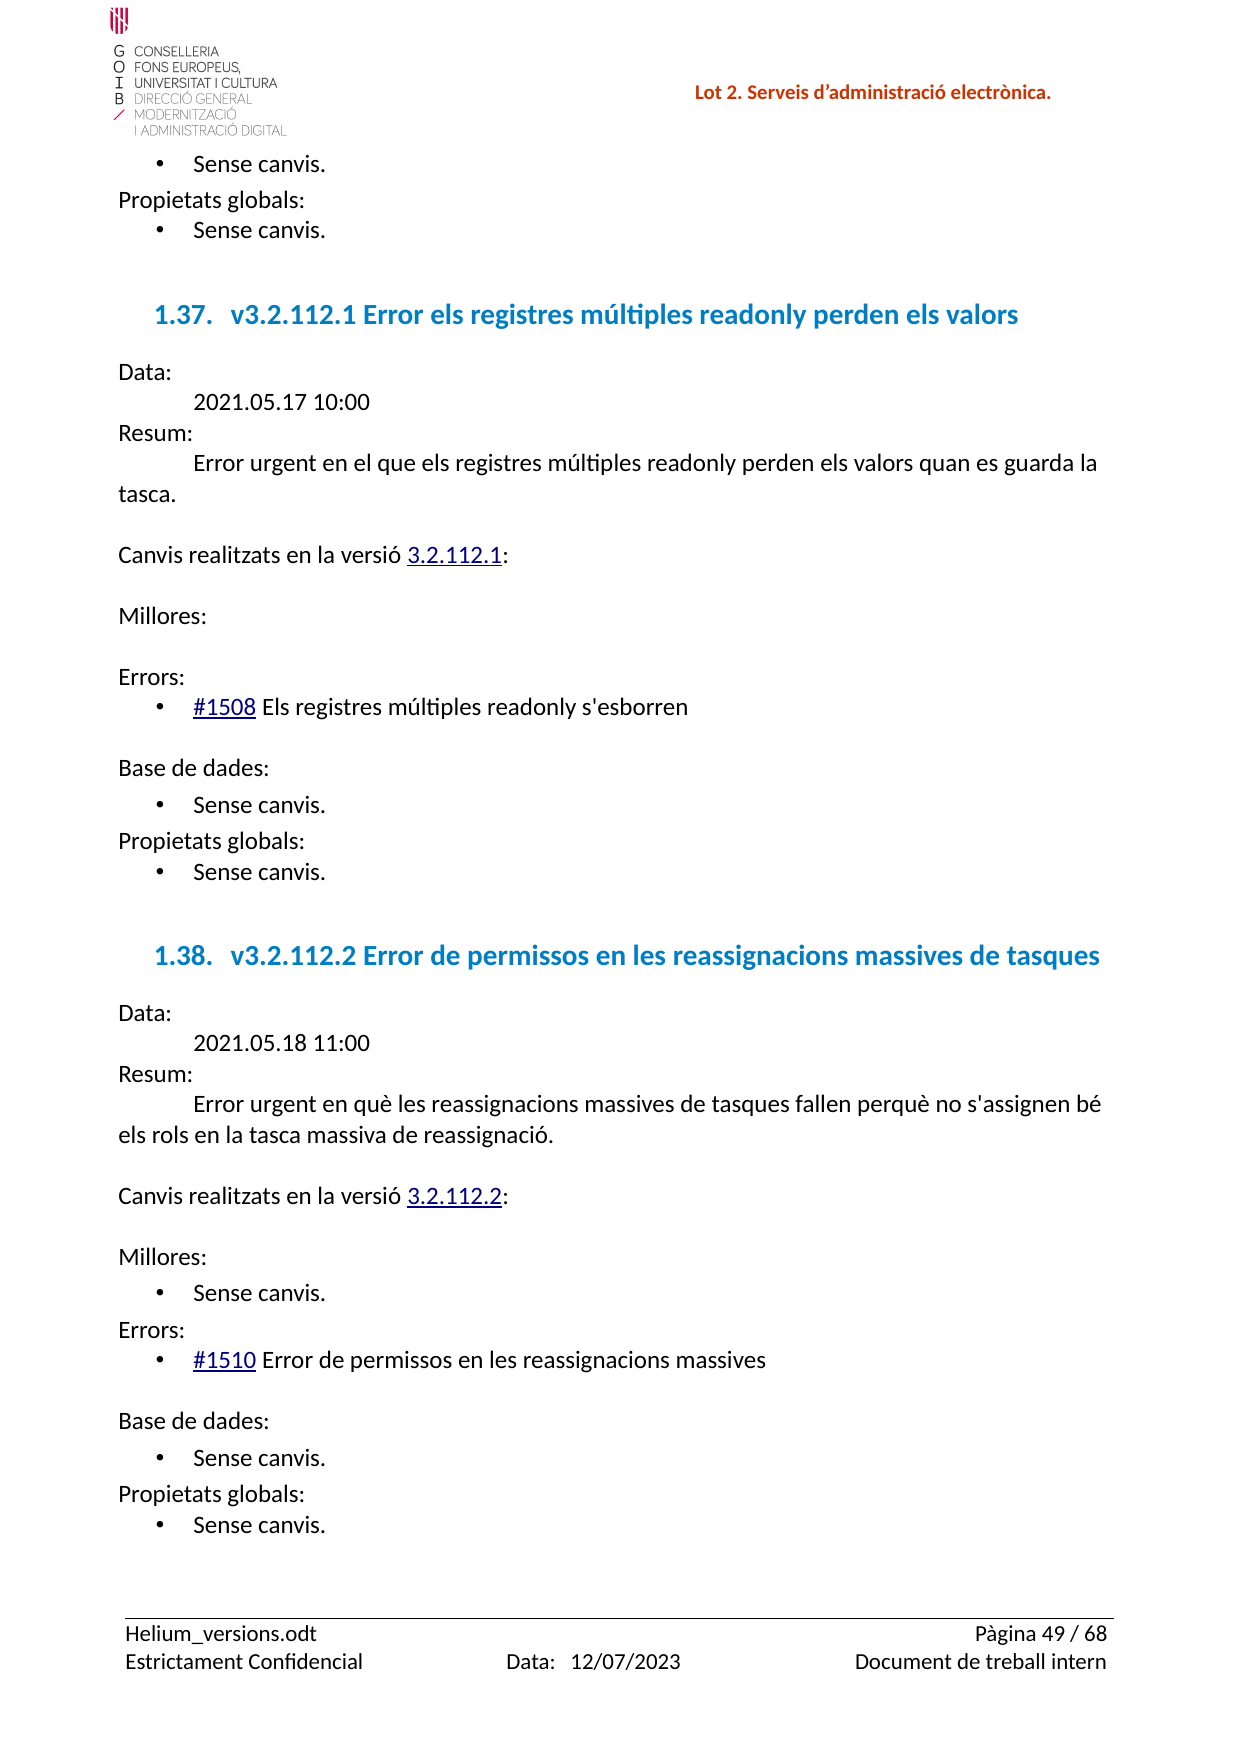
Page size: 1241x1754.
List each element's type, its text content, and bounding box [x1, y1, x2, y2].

text 2021.05.17 10:00 [118, 386, 1122, 417]
text Data: [118, 356, 1122, 386]
text Canvis realitzats en la versió 3.2.112.2: [118, 1180, 1122, 1210]
text 2021.05.18 11:00 [118, 1027, 1122, 1058]
list #1508 Els registres múltiples readonly s'esborren [156, 691, 1122, 722]
subtitle v3.2.112.2 Error de permissos en les reassignacions massives de tasques [153, 937, 1122, 973]
text Millores: [118, 600, 1122, 630]
text Error urgent en què les reassignacions massives de tasques fallen perquè no s'assignen bé els rols en la tasca massiva de reassignació. [118, 1088, 1122, 1149]
list Sense canvis. [156, 215, 1122, 245]
text Resum: [118, 1058, 1122, 1088]
text Error urgent en el que els registres múltiples readonly perden els valors quan es guarda la tasca. [118, 447, 1122, 508]
text Propietats globals: [118, 1478, 1122, 1509]
text Errors: [118, 661, 1122, 691]
text Data: [118, 997, 1122, 1027]
list Sense canvis. [156, 789, 1122, 819]
list Sense canvis. [156, 1442, 1122, 1472]
text Millores: [118, 1241, 1122, 1271]
text Propietats globals: [118, 825, 1122, 856]
text Canvis realitzats en la versió 3.2.112.1: [118, 539, 1122, 569]
text Propietats globals: [118, 184, 1122, 215]
list Sense canvis. [156, 1509, 1122, 1539]
text Errors: [118, 1314, 1122, 1344]
list #1510 Error de permissos en les reassignacions massives [156, 1344, 1122, 1375]
list Sense canvis. [156, 148, 1122, 178]
list Sense canvis. [156, 1277, 1122, 1308]
subtitle v3.2.112.1 Error els registres múltiples readonly perden els valors [153, 296, 1122, 332]
list Sense canvis. [156, 856, 1122, 886]
text Resum: [118, 417, 1122, 447]
text Base de dades: [118, 1405, 1122, 1436]
text Base de dades: [118, 752, 1122, 783]
picture [100, 0, 297, 144]
